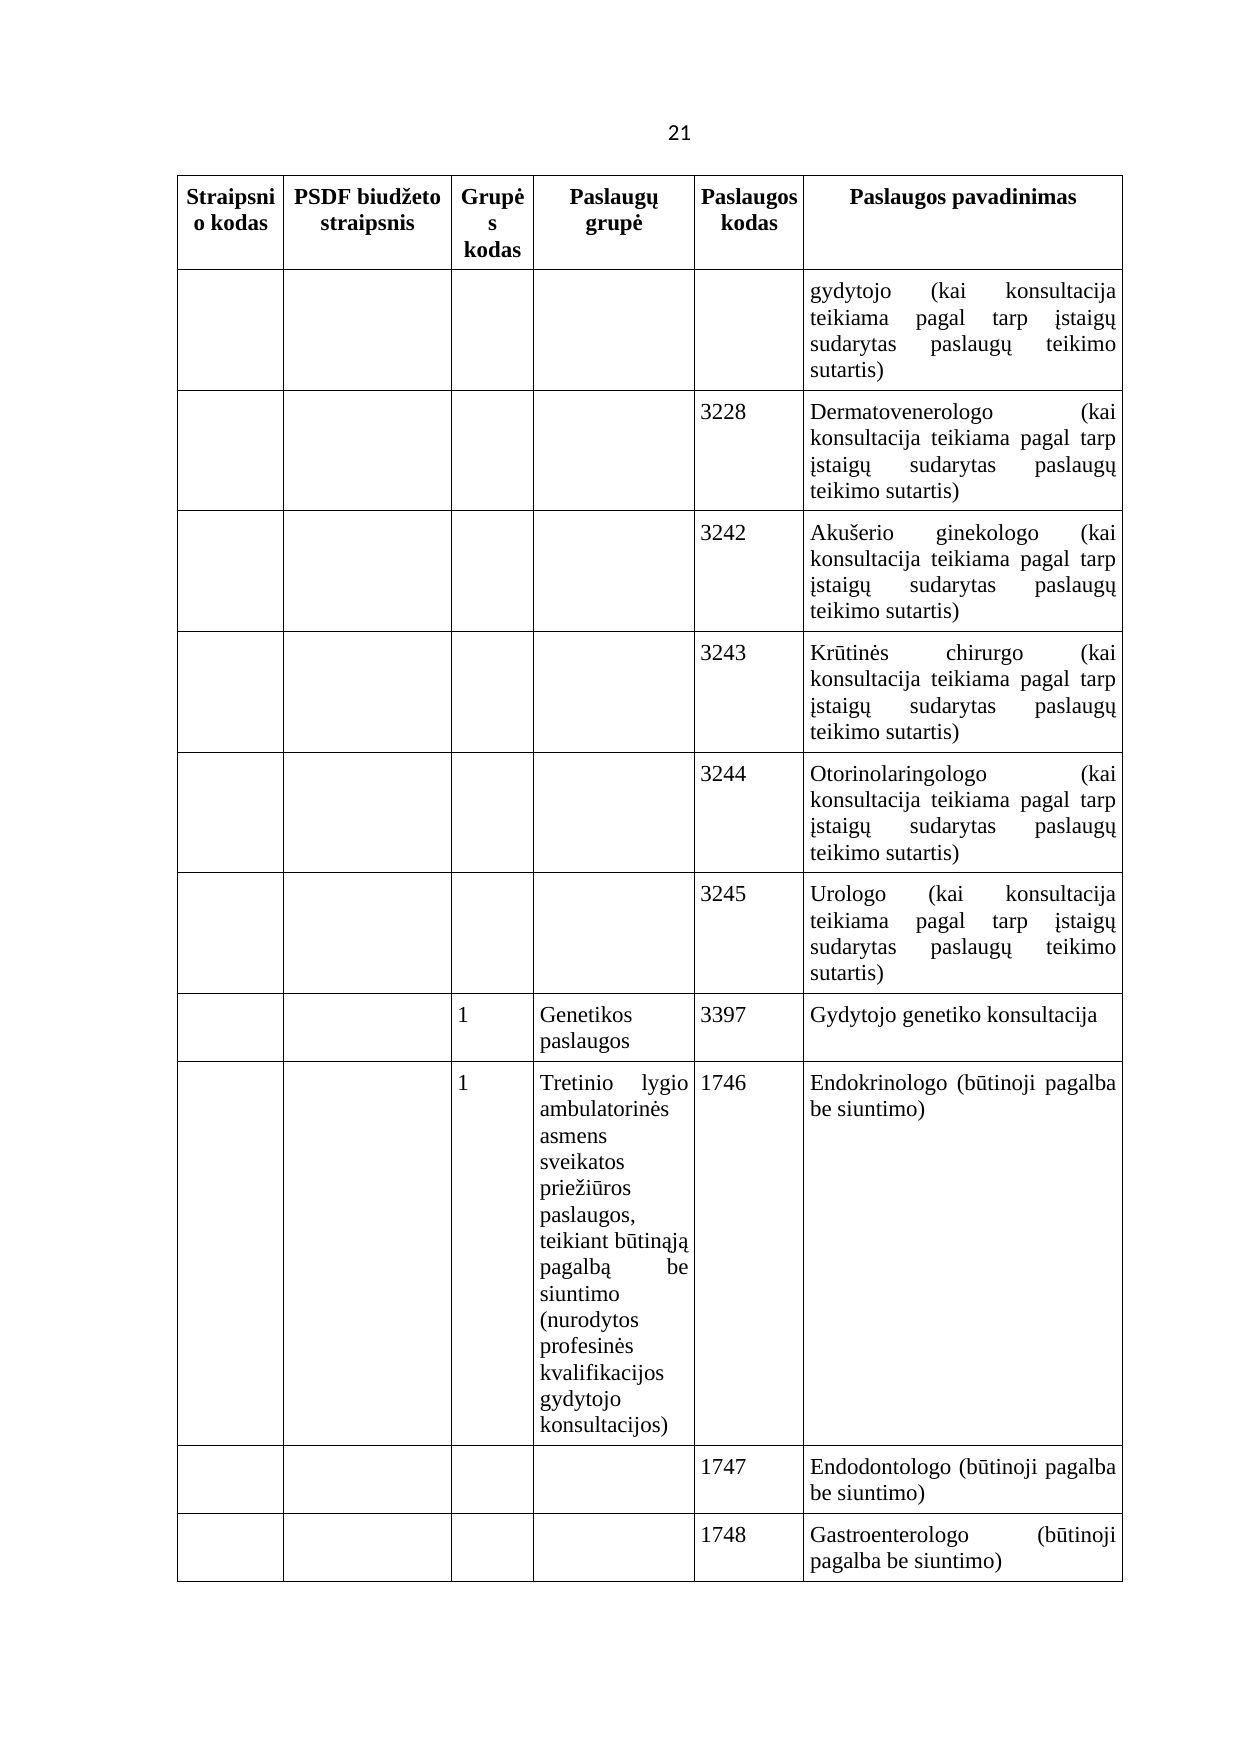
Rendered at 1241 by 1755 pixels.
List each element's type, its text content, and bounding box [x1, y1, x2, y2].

table_cell [284, 270, 451, 390]
table_cell [534, 270, 694, 390]
table_cell [452, 391, 533, 510]
table_cell [452, 1446, 533, 1513]
table_header Paslaugų grupė [534, 176, 694, 269]
table_cell [452, 270, 533, 390]
table_cell 1746 [695, 1062, 803, 1445]
table_cell [178, 1062, 283, 1445]
table_cell Akušerio ginekologo (kai konsultacija teikiama pagal tarp įstaigų sudarytas paslaugų teikimo sutartis) [804, 511, 1122, 631]
table_cell [178, 873, 283, 993]
table_cell Gastroenterologo (būtinoji pagalba be siuntimo) [804, 1514, 1122, 1581]
table_cell 3244 [695, 753, 803, 872]
table_cell 1 [452, 1062, 533, 1445]
table_cell 3243 [695, 632, 803, 752]
table_header Straipsnio kodas [178, 176, 283, 269]
table_cell 1 [452, 994, 533, 1061]
table_cell [284, 1062, 451, 1445]
table_cell [534, 873, 694, 993]
table_cell 3228 [695, 391, 803, 510]
table_cell [452, 632, 533, 752]
table_cell [284, 994, 451, 1061]
table_cell [284, 1446, 451, 1513]
table_header Paslaugos kodas [695, 176, 803, 269]
table_cell [534, 1446, 694, 1513]
table_cell [284, 632, 451, 752]
table_header PSDF biudžeto straipsnis [284, 176, 451, 269]
table_cell [695, 270, 803, 390]
table_cell [284, 391, 451, 510]
table_cell Tretinio lygio ambulatorinės asmens sveikatos priežiūros paslaugos, teikiant būtinąją pagalbą be siuntimo (nurodytos profesinės kvalifikacijos gydytojo konsultacijos) [534, 1062, 694, 1445]
table_cell Dermatovenerologo (kai konsultacija teikiama pagal tarp įstaigų sudarytas paslaugų teikimo sutartis) [804, 391, 1122, 510]
table_cell [452, 753, 533, 872]
table_cell 1748 [695, 1514, 803, 1581]
table_cell 3397 [695, 994, 803, 1061]
table_cell [284, 753, 451, 872]
table_cell [284, 511, 451, 631]
table_cell [178, 632, 283, 752]
table_cell [452, 873, 533, 993]
table_cell [178, 994, 283, 1061]
table_cell [534, 391, 694, 510]
table_cell Gydytojo genetiko konsultacija [804, 994, 1122, 1061]
table_cell 3245 [695, 873, 803, 993]
table_cell [284, 1514, 451, 1581]
table_cell [452, 511, 533, 631]
table_cell Urologo (kai konsultacija teikiama pagal tarp įstaigų sudarytas paslaugų teikimo sutartis) [804, 873, 1122, 993]
table_cell Genetikos paslaugos [534, 994, 694, 1061]
table_cell 1747 [695, 1446, 803, 1513]
table_cell [534, 1514, 694, 1581]
table_cell [452, 1514, 533, 1581]
table_header Grupės kodas [452, 176, 533, 269]
table_cell gydytojo (kai konsultacija teikiama pagal tarp įstaigų sudarytas paslaugų teikimo sutartis) [804, 270, 1122, 390]
table_cell [178, 1514, 283, 1581]
table_cell [178, 753, 283, 872]
table_cell [534, 511, 694, 631]
table_cell [178, 1446, 283, 1513]
table_cell [178, 270, 283, 390]
table_header Paslaugos pavadinimas [804, 176, 1122, 269]
table_cell 3242 [695, 511, 803, 631]
table_cell [178, 511, 283, 631]
table_cell [284, 873, 451, 993]
table_cell Endokrinologo (būtinoji pagalba be siuntimo) [804, 1062, 1122, 1445]
table_cell [178, 391, 283, 510]
table_cell Endodontologo (būtinoji pagalba be siuntimo) [804, 1446, 1122, 1513]
table_cell [534, 753, 694, 872]
table_cell [534, 632, 694, 752]
table_cell Krūtinės chirurgo (kai konsultacija teikiama pagal tarp įstaigų sudarytas paslaugų teikimo sutartis) [804, 632, 1122, 752]
table_cell Otorinolaringologo (kai konsultacija teikiama pagal tarp įstaigų sudarytas paslaugų teikimo sutartis) [804, 753, 1122, 872]
